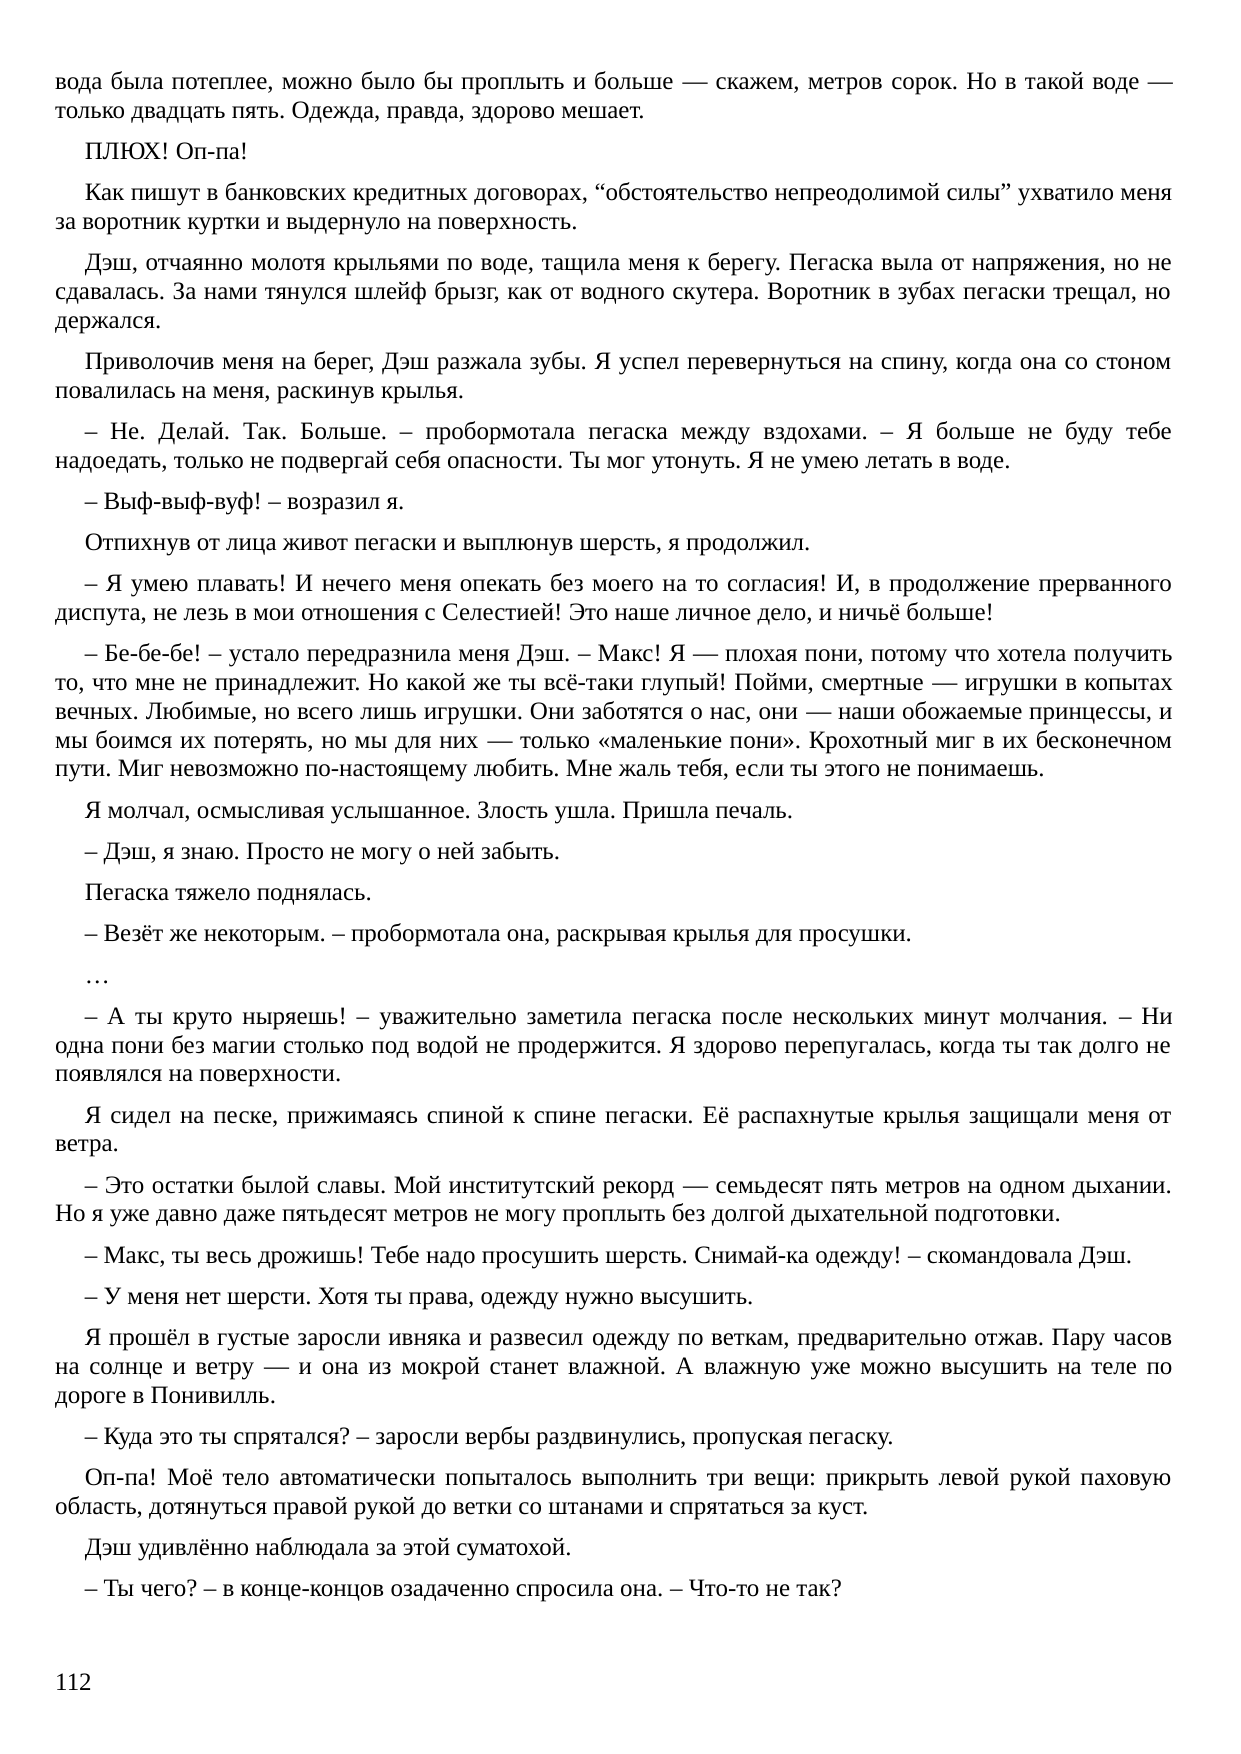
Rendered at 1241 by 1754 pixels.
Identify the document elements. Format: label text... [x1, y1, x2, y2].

text – Не. Делай. Так. Больше. – пробормотала пегаска между вздохами. – Я больше не буду тебе надоедать, только не подвергай себя опасности. Ты мог утонуть. Я не умею летать в воде. [55, 416, 1173, 473]
text – Дэш, я знаю. Просто не могу о ней забыть. [55, 836, 1173, 865]
text – Ты чего? – в конце-концов озадаченно спросила она. – Что-то не так? [55, 1573, 1173, 1602]
text ПЛЮХ! Оп-па! [55, 136, 1173, 165]
text – Макс, ты весь дрожишь! Тебе надо просушить шерсть. Снимай-ка одежду! – скомандовала Дэш. [55, 1240, 1173, 1268]
text Отпихнув от лица живот пегаски и выплюнув шерсть, я продолжил. [55, 527, 1173, 556]
text – Выф-выф-вуф! – возразил я. [55, 486, 1173, 515]
text – Везёт же некоторым. – пробормотала она, раскрывая крылья для просушки. [55, 918, 1173, 947]
text – У меня нет шерсти. Хотя ты права, одежду нужно высушить. [55, 1281, 1173, 1310]
text Приволочив меня на берег, Дэш разжала зубы. Я успел перевернуться на спину, когда она со стоном повалилась на меня, раскинув крылья. [55, 346, 1173, 403]
text Дэш удивлённо наблюдала за этой суматохой. [55, 1532, 1173, 1561]
text – Я умею плавать! И нечего меня опекать без моего на то согласия! И, в продолжение прерванного диспута, не лезь в мои отношения с Селестией! Это наше личное дело, и ничьё больше! [55, 568, 1173, 626]
text – Бе-бе-бе! – устало передразнила меня Дэш. – Макс! Я — плохая пони, потому что хотела получить то, что мне не принадлежит. Но какой же ты всё-таки глупый! Пойми, смертные — игрушки в копытах вечных. Любимые, но всего лишь игрушки. Они заботятся о нас, они — наши обожаемые принцессы, и мы боимся их потерять, но мы для них — только «маленькие пони». Крохотный миг в их бесконечном пути. Миг невозможно по-настоящему любить. Мне жаль тебя, если ты этого не понимаешь. [55, 638, 1173, 782]
text Дэш, отчаянно молотя крыльями по воде, тащила меня к берегу. Пегаска выла от напряжения, но не сдавалась. За нами тянулся шлейф брызг, как от водного скутера. Воротник в зубах пегаски трещал, но держался. [55, 247, 1173, 333]
text – Это остатки былой славы. Мой институтский рекорд — семьдесят пять метров на одном дыхании. Но я уже давно даже пятьдесят метров не могу проплыть без долгой дыхательной подготовки. [55, 1170, 1173, 1227]
text – Куда это ты спрятался? – заросли вербы раздвинулись, пропуская пегаску. [55, 1421, 1173, 1450]
text Я молчал, осмысливая услышанное. Злость ушла. Пришла печаль. [55, 795, 1173, 823]
text – А ты круто ныряешь! – уважительно заметила пегаска после нескольких минут молчания. – Ни одна пони без магии столько под водой не продержится. Я здорово перепугалась, когда ты так долго не появлялся на поверхности. [55, 1001, 1173, 1087]
text Я сидел на песке, прижимаясь спиной к спине пегаски. Её распахнутые крылья защищали меня от ветра. [55, 1100, 1173, 1157]
text … [55, 960, 1173, 988]
text Пегаска тяжело поднялась. [55, 877, 1173, 906]
text вода была потеплее, можно было бы проплыть и больше — скажем, метров сорок. Но в такой воде — только двадцать пять. Одежда, правда, здорово мешает. [55, 66, 1173, 123]
text Оп-па! Моё тело автоматически попыталось выполнить три вещи: прикрыть левой рукой паховую область, дотянуться правой рукой до ветки со штанами и спрятаться за куст. [55, 1462, 1173, 1520]
text Как пишут в банковских кредитных договорах, “обстоятельство непреодолимой силы” ухватило меня за воротник куртки и выдернуло на поверхность. [55, 177, 1173, 235]
text Я прошёл в густые заросли ивняка и развесил одежду по веткам, предварительно отжав. Пару часов на солнце и ветру — и она из мокрой станет влажной. А влажную уже можно высушить на теле по дороге в Понивилль. [55, 1322, 1173, 1408]
